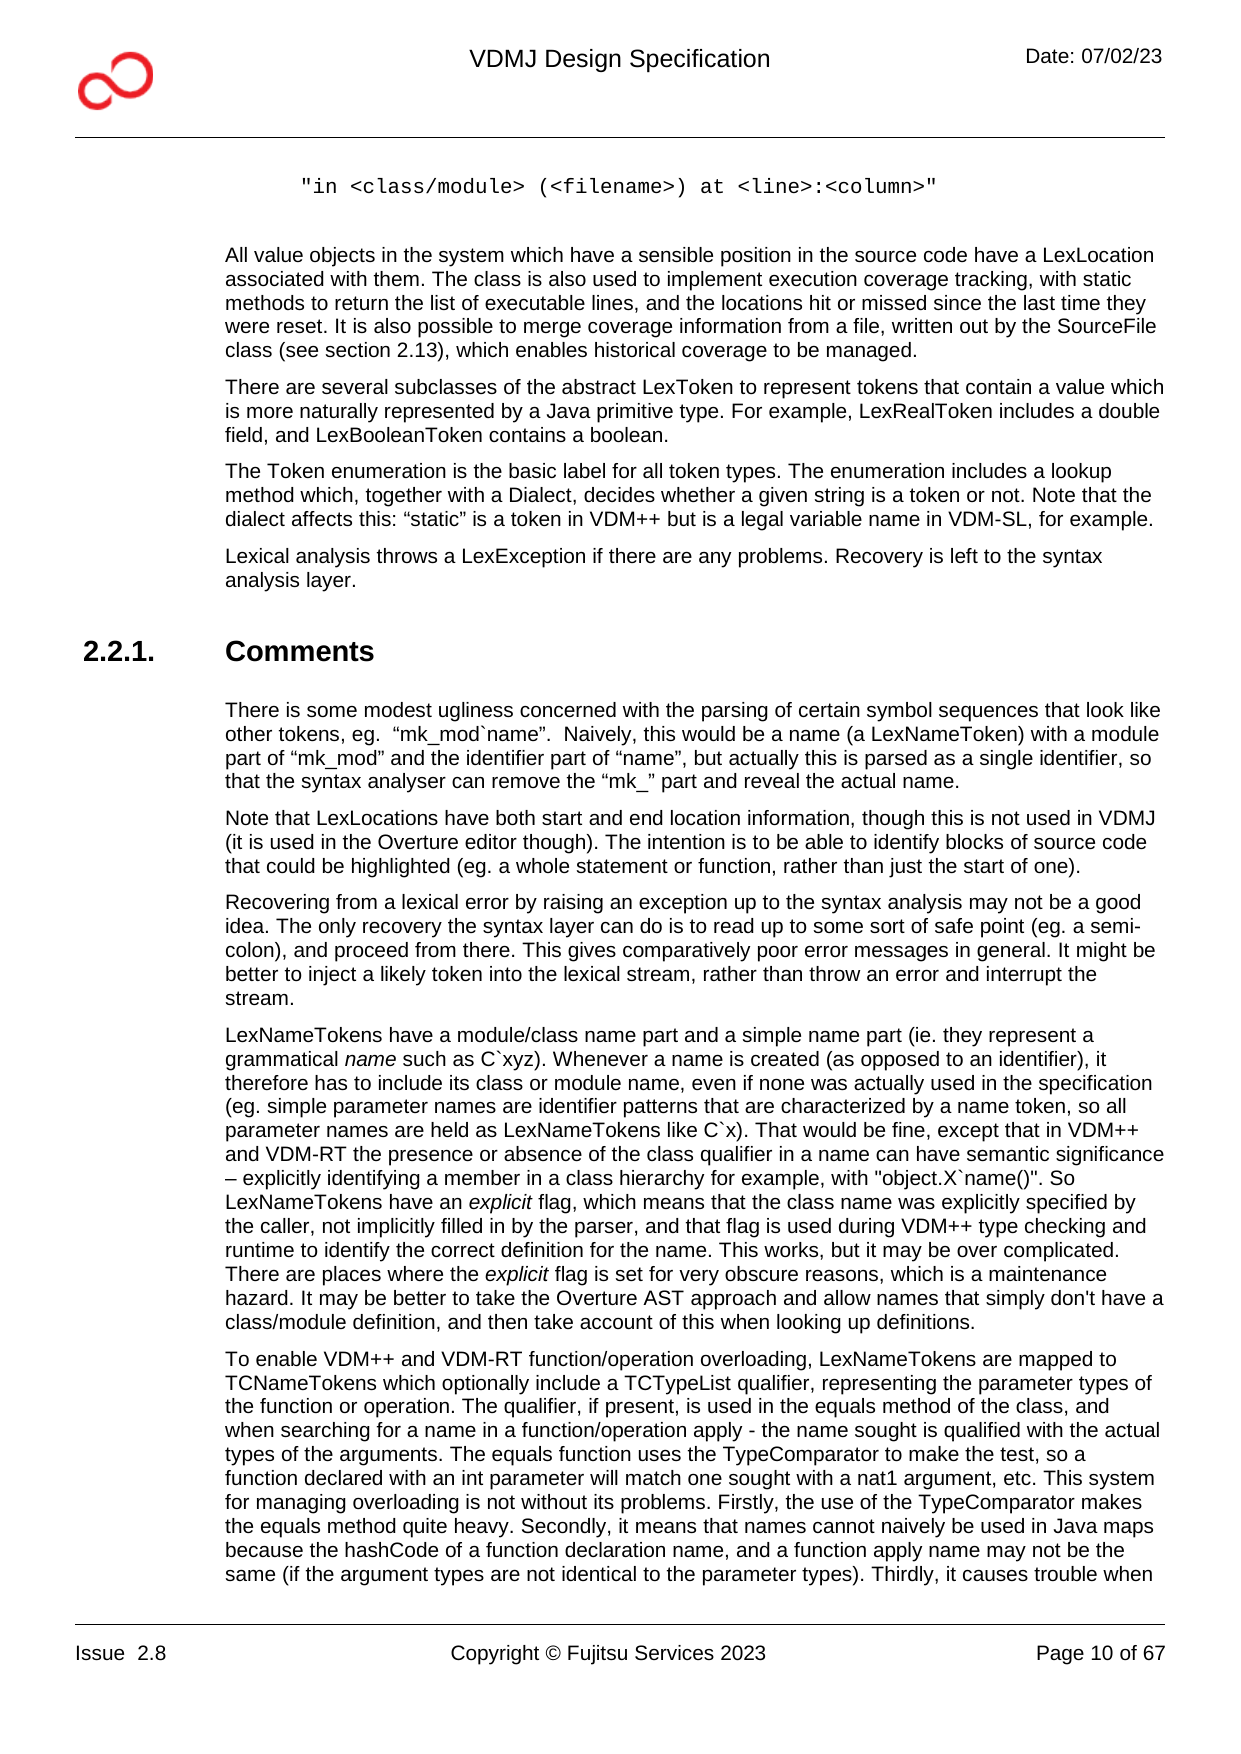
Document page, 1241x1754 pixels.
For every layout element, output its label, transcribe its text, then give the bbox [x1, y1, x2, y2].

text Note that LexLocations have both start and end location information, though this is not used in VDMJ (it is used in the Overture editor though). The intention is to be able to identify blocks of source code that could be highlighted (eg. a whole statement or function, rather than just the start of one). [225, 806, 1165, 878]
text To enable VDM++ and VDM-RT function/operation overloading, LexNameTokens are mapped to TCNameTokens which optionally include a TCTypeList qualifier, representing the parameter types of the function or operation. The qualifier, if present, is used in the equals method of the class, and when searching for a name in a function/operation apply - the name sought is qualified with the actual types of the arguments. The equals function uses the TypeComparator to make the test, so a function declared with an int parameter will match one sought with a nat1 argument, etc. This system for managing overloading is not without its problems. Firstly, the use of the TypeComparator makes the equals method quite heavy. Secondly, it means that names cannot naively be used in Java maps because the hashCode of a function declaration name, and a function apply name may not be the same (if the argument types are not identical to the parameter types). Thirdly, it causes trouble when [225, 1347, 1165, 1586]
text There is some modest ugliness concerned with the parsing of certain symbol sequences that look like other tokens, eg. “mk_mod`name”. Naively, this would be a name (a LexNameToken) with a module part of “mk_mod” and the identifier part of “name”, but actually this is parsed as a single identifier, so that the syntax analyser can remove the “mk_” part and reveal the actual name. [225, 698, 1165, 794]
text LexNameTokens have a module/class name part and a simple name part (ie. they represent a grammatical name such as C`xyz). Whenever a name is created (as opposed to an identifier), it therefore has to include its class or module name, even if none was actually used in the specification (eg. simple parameter names are identifier patterns that are characterized by a name token, so all parameter names are held as LexNameTokens like C`x). That would be fine, except that in VDM++ and VDM-RT the presence or absence of the class qualifier in a name can have semantic significance – explicitly identifying a member in a class hierarchy for example, with "object.X`name()". So LexNameTokens have an explicit flag, which means that the class name was explicitly specified by the caller, not implicitly filled in by the parser, and that flag is used during VDM++ type checking and runtime to identify the correct definition for the name. This works, but it may be over complicated. There are places where the explicit flag is set for very obscure reasons, which is a maintenance hazard. It may be better to take the Overture AST approach and allow names that simply don't have a class/module definition, and then take account of this when looking up definitions. [225, 1023, 1165, 1334]
picture [78, 44, 153, 120]
text "in <class/module> (<filename>) at <line>:<column>" [225, 175, 1165, 198]
text The Token enumeration is the basic label for all token types. The enumeration includes a lookup method which, together with a Dialect, decides whether a given string is a token or not. Note that the dialect affects this: “static” is a token in VDM++ but is a legal variable name in VDM-SL, for example. [225, 459, 1165, 531]
text Recovering from a lexical error by raising an exception up to the syntax analysis may not be a good idea. The only recovery the syntax layer can do is to read up to some sort of safe point (eg. a semi-colon), and proceed from there. This gives comparatively poor error messages in general. It might be better to inject a likely token into the lexical stream, rather than throw an error and interrupt the stream. [225, 891, 1165, 1010]
text There are several subclasses of the abstract LexToken to represent tokens that contain a value which is more naturally represented by a Java primitive type. For example, LexRealToken includes a double field, and LexBooleanToken contains a boolean. [225, 375, 1165, 447]
text All value objects in the system which have a sensible position in the source code have a LexLocation associated with them. The class is also used to implement execution coverage tracking, with static methods to return the list of executable lines, and the locations hit or missed since the last time they were reset. It is also possible to merge coverage information from a file, written out by the SourceFile class (see section 2.13), which enables historical coverage to be managed. [225, 243, 1165, 363]
text Lexical analysis throws a LexException if there are any problems. Recovery is left to the syntax analysis layer. [225, 544, 1165, 592]
subtitle Comments [75, 634, 1165, 668]
